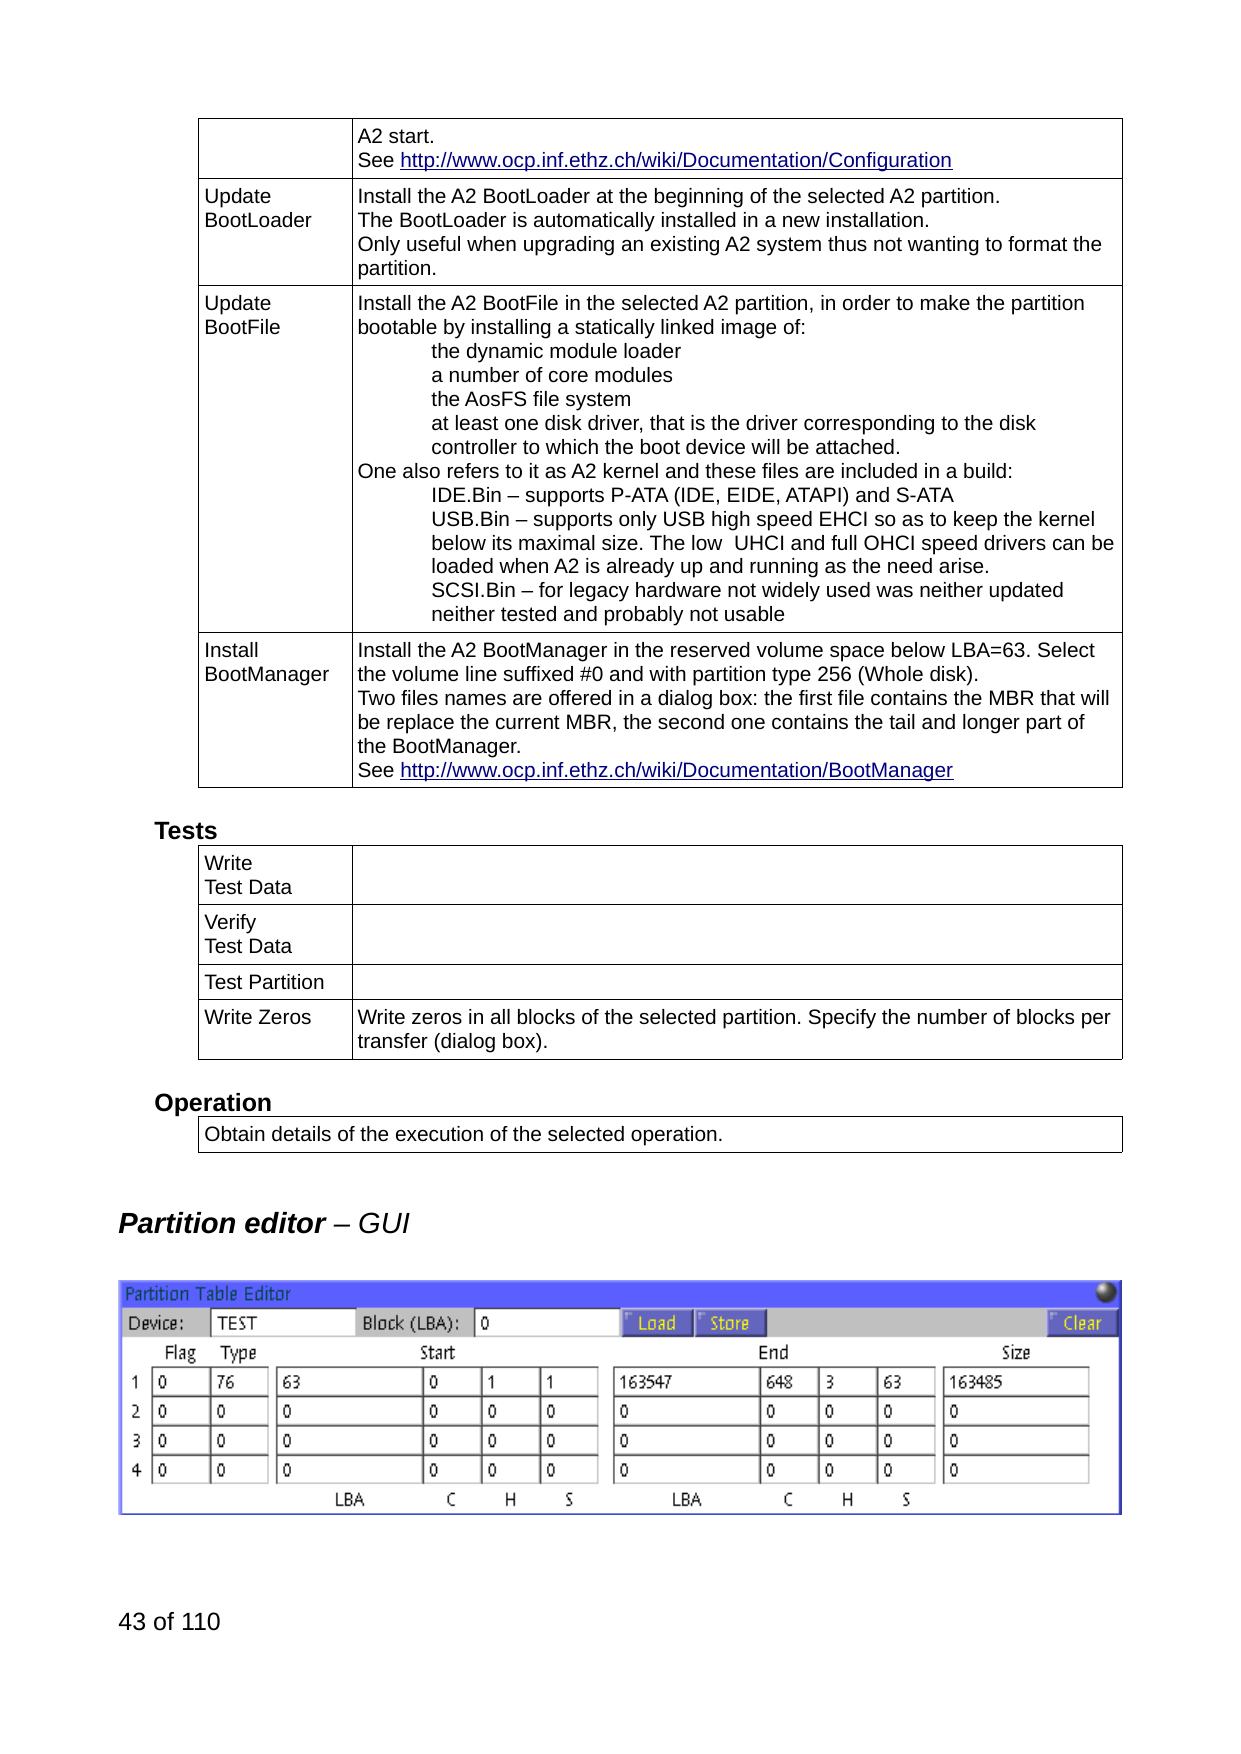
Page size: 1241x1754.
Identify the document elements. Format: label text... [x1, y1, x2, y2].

table_cell Install the A2 BootFile in the selected A2 partition, in order to make the partition bootable by installing a statically linked image of: the dynamic module loader a number of core modules the AosFS file system at least one disk driver, that is the driver corresponding to the disk controller to which the boot device will be attached. One also refers to it as A2 kernel and these files are included in a build: IDE.Bin – supports P-ATA (IDE, EIDE, ATAPI) and S-ATA USB.Bin – supports only USB high speed EHCI so as to keep the kernel below its maximal size. The low UHCI and full OHCI speed drivers can be loaded when A2 is already up and running as the need arise. SCSI.Bin – for legacy hardware not widely used was neither updated neither tested and probably not usable [353, 286, 1122, 632]
table_cell Install BootManager [199, 633, 352, 787]
text Tests [118, 816, 1122, 845]
table_cell Install the A2 BootLoader at the beginning of the selected A2 partition. The BootLoader is automatically installed in a new installation. Only useful when upgrading an existing A2 system thus not wanting to format the partition. [353, 179, 1122, 285]
subtitle Partition editor – GUI [118, 1206, 1122, 1239]
table_cell Test Partition [199, 965, 352, 999]
table_cell Write Zeros [199, 1000, 352, 1059]
table_cell [353, 965, 1122, 999]
table_header A2 start. See http://www.ocp.inf.ethz.ch/wiki/Documentation/Configuration [353, 119, 1122, 178]
table_header Obtain details of the execution of the selected operation. [199, 1117, 1122, 1152]
table_cell [353, 905, 1122, 964]
table_header Write Test Data [199, 846, 352, 904]
text Operation [118, 1088, 1122, 1116]
table_cell Write zeros in all blocks of the selected partition. Specify the number of blocks per transfer (dialog box). [353, 1000, 1122, 1059]
table_cell Verify Test Data [199, 905, 352, 964]
picture [118, 1280, 1122, 1515]
table_cell Install the A2 BootManager in the reserved volume space below LBA=63. Select the volume line suffixed #0 and with partition type 256 (Whole disk). Two files names are offered in a dialog box: the first file contains the MBR that will be replace the current MBR, the second one contains the tail and longer part of the BootManager. See http://www.ocp.inf.ethz.ch/wiki/Documentation/BootManager [353, 633, 1122, 787]
table_header [353, 846, 1122, 904]
table_cell Update BootFile [199, 286, 352, 632]
table_header [199, 119, 352, 178]
table_cell Update BootLoader [199, 179, 352, 285]
